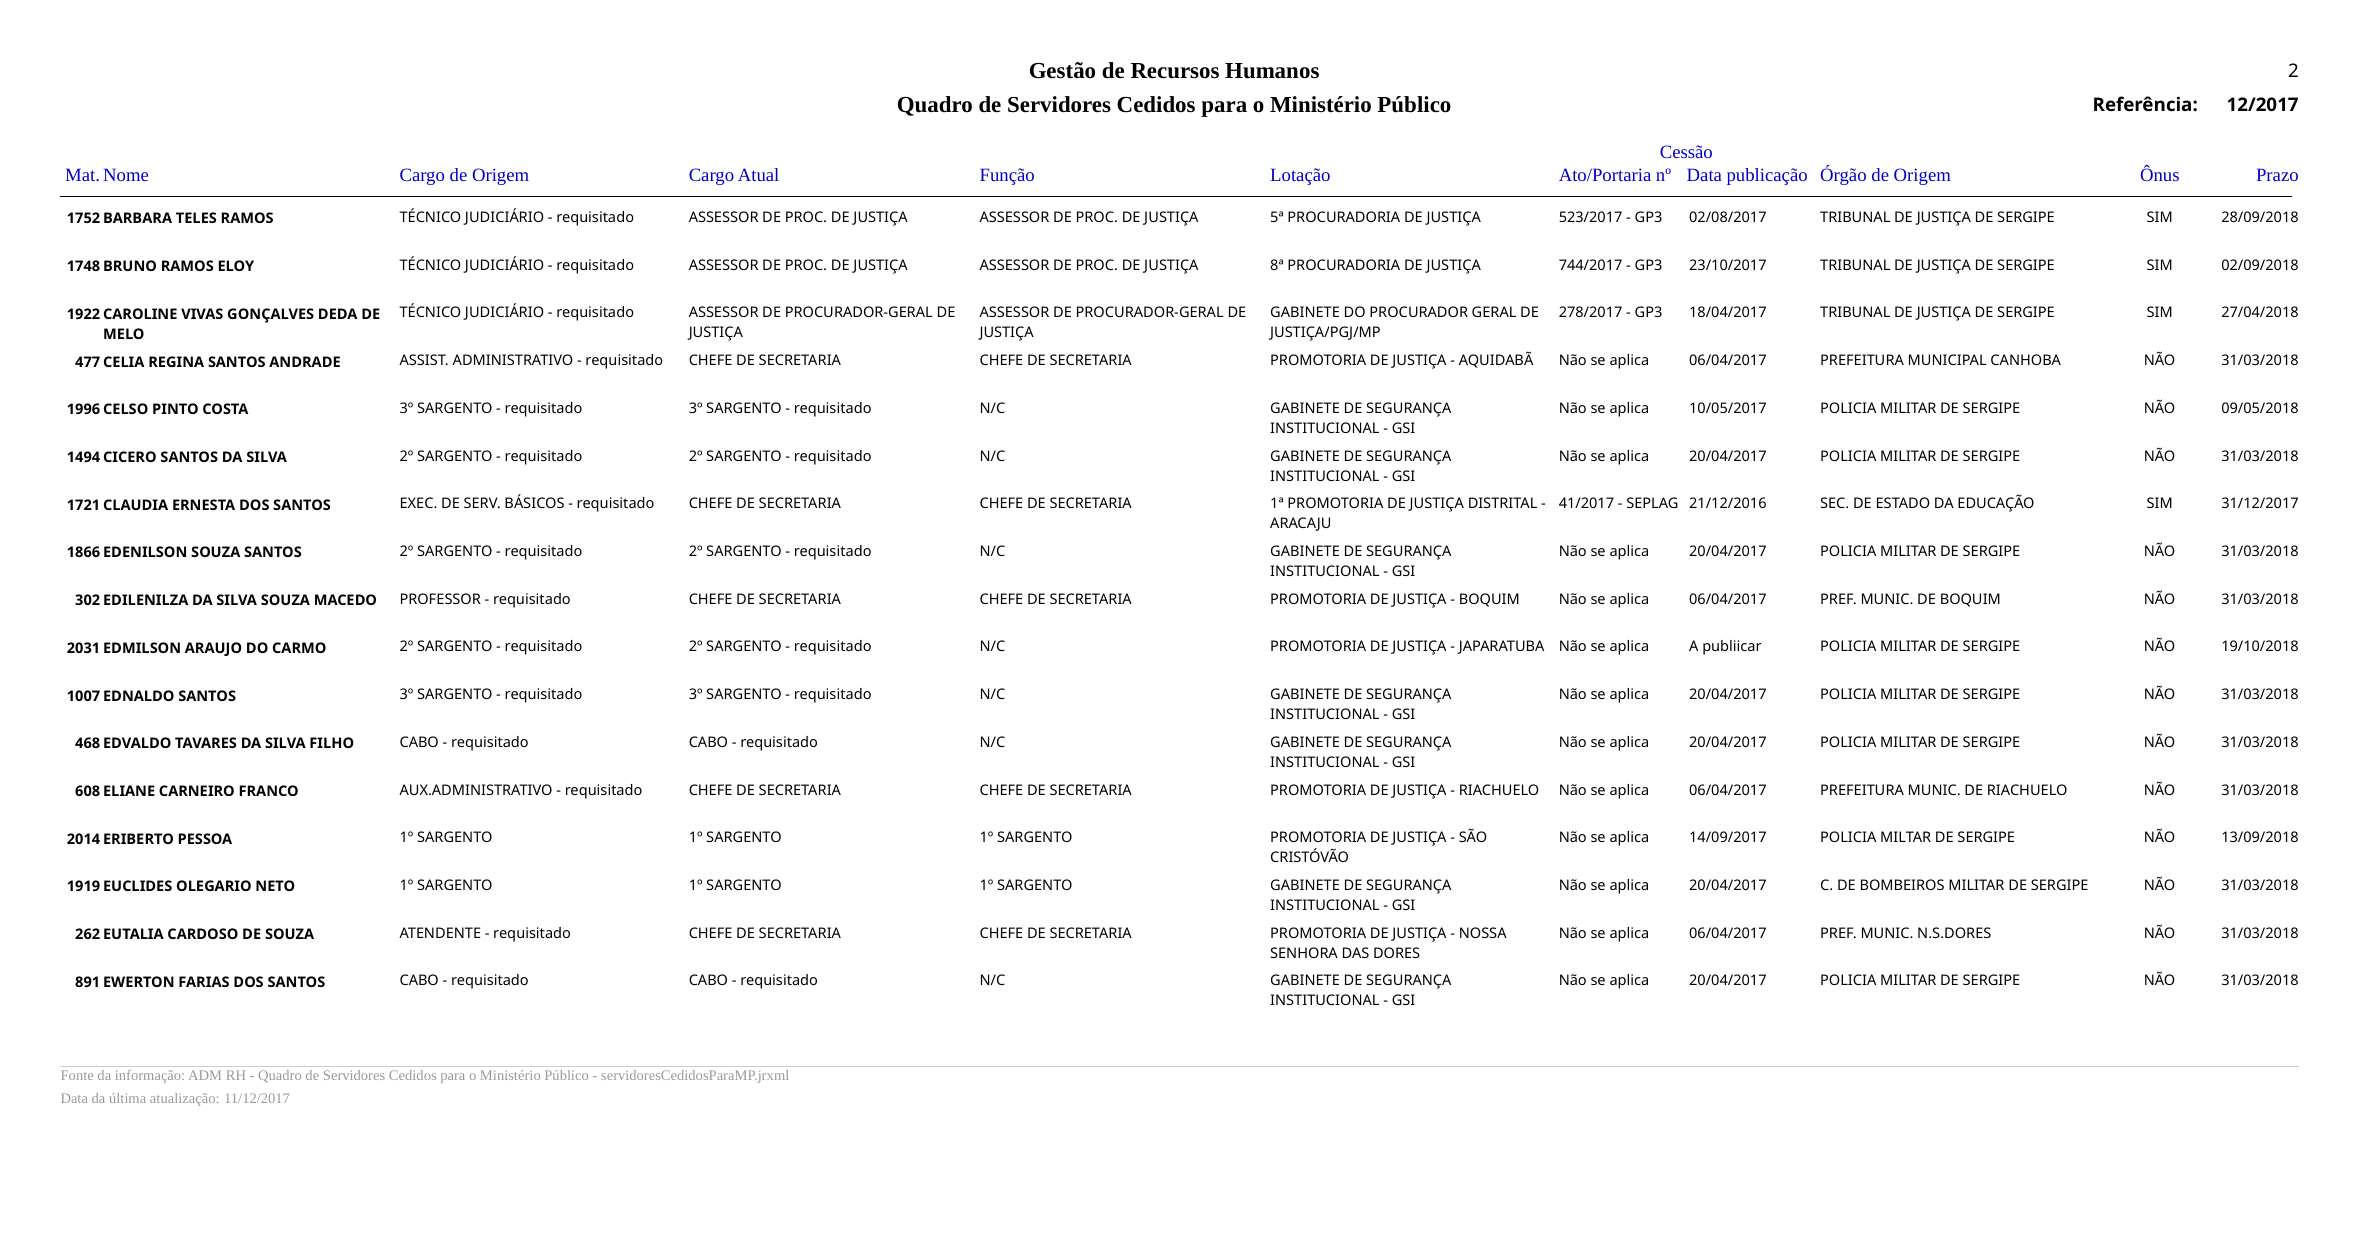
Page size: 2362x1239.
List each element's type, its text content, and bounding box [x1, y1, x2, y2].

table_cell [393, 760, 399, 776]
table_cell [0, 638, 12, 660]
table_header 20/04/2017 [1689, 541, 1814, 565]
table_cell [1684, 208, 1689, 231]
table_cell [1262, 208, 1270, 231]
table_cell [1820, 445, 2119, 492]
table_cell [2200, 951, 2298, 969]
table_header ASSESSOR DE PROC. DE JUSTIÇA [979, 255, 1262, 301]
table_cell [1684, 351, 1689, 374]
table_cell [12, 714, 100, 730]
table_cell [2299, 924, 2361, 946]
table_cell [0, 351, 12, 374]
table_header GABINETE DE SEGURANÇA INSTITUCIONAL - GSI [1270, 732, 1553, 778]
table_cell [972, 304, 979, 326]
table_cell [1553, 164, 1558, 193]
table_cell [683, 399, 688, 422]
table_header GABINETE DE SEGURANÇA INSTITUCIONAL - GSI [1270, 970, 1553, 1016]
table_cell [683, 426, 688, 442]
table_cell [2119, 445, 2200, 492]
table_cell [1559, 493, 1684, 539]
table_cell [0, 283, 12, 299]
table_header PREF. MUNIC. N.S.DORES [1820, 923, 2119, 969]
table_cell Cargo Atual [689, 164, 972, 193]
table_cell [377, 1090, 2361, 1114]
table_cell [393, 235, 399, 252]
table_cell [399, 445, 682, 492]
table_cell [1684, 617, 1689, 633]
table_cell [12, 207, 100, 253]
table_header CHEFE DE SECRETARIA [689, 923, 972, 969]
table_cell [1814, 569, 1820, 586]
table_cell [2119, 851, 2200, 873]
table_cell [1553, 521, 1558, 538]
table_header AUX.ADMINISTRATIVO - requisitado [399, 779, 682, 826]
table_header GABINETE DE SEGURANÇA INSTITUCIONAL - GSI [1270, 398, 1553, 444]
table_header 2º SARGENTO - requisitado [399, 541, 682, 587]
table_cell [0, 447, 12, 469]
table_cell Cessão [1555, 141, 1817, 163]
table_cell [972, 876, 979, 899]
table_header NÃO [2119, 732, 2200, 756]
table_cell [1684, 256, 1689, 278]
table_cell [2200, 445, 2298, 492]
table_cell [1684, 521, 1689, 538]
table_cell [0, 712, 12, 729]
table_header 2º SARGENTO - requisitado [399, 636, 682, 683]
table_header CABO - requisitado [689, 732, 972, 778]
table_header 3º SARGENTO - requisitado [689, 684, 972, 730]
table_cell [393, 256, 399, 278]
table_cell 1866 [12, 542, 100, 571]
table_cell [1684, 426, 1689, 442]
table_cell [1559, 663, 1684, 682]
table_cell [1559, 902, 1684, 921]
table_cell [2200, 808, 2298, 826]
table_cell [683, 304, 688, 326]
table_cell [972, 235, 979, 252]
table_cell [1684, 665, 1689, 681]
table_cell [393, 685, 399, 708]
table_cell [0, 542, 12, 565]
table_cell [1262, 542, 1270, 565]
table_cell [1262, 235, 1270, 252]
table_cell [972, 972, 979, 994]
table_cell [2299, 399, 2361, 422]
table_cell [979, 255, 1262, 301]
table_header 1º SARGENTO [399, 827, 682, 873]
table_header 20/04/2017 [1689, 875, 1814, 899]
table_cell [2200, 493, 2298, 539]
table_cell [1814, 447, 1820, 469]
table_cell [0, 208, 12, 231]
table_cell [1553, 474, 1558, 490]
table_cell [393, 399, 399, 422]
table_header EXEC. DE SERV. BÁSICOS - requisitado [399, 493, 682, 539]
table_header 31/03/2018 [2200, 875, 2298, 903]
table_header 06/04/2017 [1689, 589, 1814, 612]
table_header TRIBUNAL DE JUSTIÇA DE SERGIPE [1820, 207, 2119, 253]
table_cell [2299, 521, 2361, 538]
table_cell [1811, 164, 1820, 193]
table_header 8ª PROCURADORIA DE JUSTIÇA [1270, 255, 1553, 301]
table_cell [972, 164, 979, 193]
table_cell [689, 255, 972, 301]
table_cell [1814, 972, 1820, 994]
table_cell [1262, 617, 1270, 633]
table_cell Mat. [30, 164, 100, 193]
table_cell 302 [12, 590, 100, 618]
table_header PROMOTORIA DE JUSTIÇA - RIACHUELO [1270, 779, 1553, 826]
table_cell [0, 781, 12, 803]
table_cell [1553, 685, 1558, 708]
table_header Não se aplica [1559, 732, 1684, 759]
table_cell [1559, 616, 1684, 635]
table_cell [1689, 946, 1814, 969]
table_cell [2119, 302, 2200, 348]
table_cell [1689, 660, 1814, 682]
table_cell [689, 350, 972, 396]
table_cell [683, 924, 688, 946]
table_cell [972, 617, 979, 633]
table_header SIM [2119, 493, 2200, 517]
table_cell [2200, 350, 2298, 396]
table_cell Quadro de Servidores Cedidos para o Ministério Público [346, 91, 2002, 124]
table_cell [1553, 495, 1558, 517]
table_header 06/04/2017 [1689, 779, 1814, 803]
table_cell [1814, 808, 1820, 824]
table_cell [399, 493, 682, 539]
table_cell [683, 972, 688, 994]
table_cell [393, 733, 399, 756]
table_header 1º SARGENTO [399, 875, 682, 921]
table_cell [1553, 855, 1558, 872]
table_header 41/2017 - SEPLAG [1559, 493, 1684, 520]
table_cell [1553, 351, 1558, 374]
table_cell Fonte da informação: ADM RH - Quadro de Servidores Cedidos para o Ministério Público - servidoresCedidosParaMP.jrxml [60, 1067, 2298, 1090]
table_header POLICIA MILITAR DE SERGIPE [1820, 970, 2119, 1016]
table_cell [393, 521, 399, 538]
table_cell [1553, 638, 1558, 660]
table_cell [2299, 590, 2361, 612]
table_header ATENDENTE - requisitado [399, 923, 682, 969]
table_cell [393, 808, 399, 824]
table_cell [683, 351, 688, 374]
table_cell [1814, 951, 1820, 967]
table_cell ERIBERTO PESSOA [103, 829, 393, 873]
table_cell [0, 1066, 60, 1090]
table_header Não se aplica [1559, 779, 1684, 806]
table_cell [1553, 331, 1558, 347]
table_header Não se aplica [1559, 827, 1684, 854]
table_cell [393, 617, 399, 633]
table_cell [972, 733, 979, 756]
table_header GABINETE DE SEGURANÇA INSTITUCIONAL - GSI [1270, 875, 1553, 921]
table_cell [2299, 235, 2361, 252]
table_cell [393, 495, 399, 517]
table_header 13/09/2018 [2200, 827, 2298, 856]
table_cell [683, 447, 688, 469]
table_cell [1262, 972, 1270, 994]
table_cell [2119, 541, 2200, 587]
table_cell [1559, 759, 1684, 778]
table_cell 1922 [12, 304, 100, 332]
table_header 19/10/2018 [2200, 636, 2298, 665]
table_cell [683, 876, 688, 899]
table_cell [972, 590, 979, 612]
table_cell [0, 91, 346, 124]
table_cell [2299, 208, 2361, 231]
table_cell [1814, 855, 1820, 872]
table_cell [1820, 493, 2119, 539]
table_cell [12, 809, 100, 826]
table_cell [2119, 612, 2200, 635]
table_cell Gestão de Recursos Humanos [346, 57, 2002, 85]
table_cell 1996 [12, 399, 100, 428]
table_cell [1270, 445, 1553, 492]
table_cell [12, 255, 100, 301]
table_header 31/03/2018 [2200, 684, 2298, 712]
table_header PROMOTORIA DE JUSTIÇA - AQUIDABÃ [1270, 350, 1553, 396]
table_cell [1814, 781, 1820, 803]
table_cell [1270, 255, 1553, 301]
table_cell [1689, 708, 1814, 730]
table_cell [1814, 760, 1820, 776]
table_cell [683, 855, 688, 872]
table_cell [1684, 474, 1689, 490]
table_cell BARBARA TELES RAMOS [103, 208, 393, 253]
table_cell [683, 712, 688, 729]
table_cell [1689, 255, 1814, 301]
table_cell [1262, 685, 1270, 708]
table_header 20/04/2017 [1689, 445, 1814, 469]
table_header ASSESSOR DE PROCURADOR-GERAL DE JUSTIÇA [689, 302, 972, 349]
table_cell [2299, 378, 2361, 395]
table_cell [1262, 256, 1270, 278]
table_cell [1684, 972, 1689, 994]
table_cell EUCLIDES OLEGARIO NETO [103, 876, 393, 921]
table_cell [2299, 542, 2361, 565]
table_cell [1262, 638, 1270, 660]
table_cell [1262, 829, 1270, 851]
table_cell Lotação [1270, 164, 1553, 193]
table_header TÉCNICO JUDICIÁRIO - requisitado [399, 302, 682, 349]
table_header PROMOTORIA DE JUSTIÇA - BOQUIM [1270, 589, 1553, 635]
table_cell [2200, 903, 2298, 921]
table_cell [1553, 399, 1558, 422]
table_cell [683, 733, 688, 756]
table_cell Função [979, 164, 1262, 193]
table_header N/C [979, 541, 1262, 587]
table_cell [393, 876, 399, 899]
table_cell [1270, 207, 1553, 253]
table_cell [2119, 255, 2200, 301]
table_cell [1559, 806, 1684, 826]
table_cell [1684, 235, 1689, 252]
table_header CABO - requisitado [399, 970, 682, 1016]
table_cell [2299, 712, 2361, 729]
table_cell [12, 398, 100, 444]
table_cell [1553, 781, 1558, 803]
table_cell [2299, 57, 2361, 84]
table_cell [1684, 829, 1689, 851]
table_header 20/04/2017 [1689, 970, 1814, 994]
table_header 744/2017 - GP3 [1559, 255, 1684, 282]
table_header NÃO [2119, 923, 2200, 946]
table_header 2º SARGENTO - requisitado [689, 636, 972, 683]
table_cell [393, 474, 399, 490]
table_cell [12, 666, 100, 682]
table_cell [1684, 712, 1689, 729]
table_cell [393, 378, 399, 395]
table_cell CICERO SANTOS DA SILVA [103, 447, 393, 492]
table_cell [2299, 951, 2361, 967]
table_cell [972, 760, 979, 776]
table_cell [1684, 283, 1689, 299]
table_cell [1814, 712, 1820, 729]
table_cell [1689, 756, 1814, 778]
table_cell [1559, 854, 1684, 873]
table_cell [393, 426, 399, 442]
table_header N/C [979, 636, 1262, 683]
table_cell [1262, 733, 1270, 756]
table_header 2º SARGENTO - requisitado [689, 445, 972, 492]
table_cell [1262, 304, 1270, 326]
table_cell [2119, 708, 2200, 730]
table_cell [0, 521, 12, 538]
table_cell [1559, 541, 1684, 587]
table_header 31/03/2018 [2200, 970, 2298, 999]
table_cell 891 [12, 972, 100, 1000]
table_cell [1814, 924, 1820, 946]
table_cell [972, 685, 979, 708]
table_cell [1820, 302, 2119, 348]
table_cell [393, 829, 399, 851]
table_cell [1684, 542, 1689, 565]
table_cell [1262, 876, 1270, 899]
table_cell [2119, 756, 2200, 778]
table_cell [683, 474, 688, 490]
table_cell [972, 951, 979, 967]
table_cell [1814, 903, 1820, 919]
table_cell [0, 569, 12, 586]
table_cell [12, 350, 100, 396]
table_cell [393, 208, 399, 231]
table_header NÃO [2119, 636, 2200, 660]
table_cell [1559, 350, 1684, 396]
table_header Não se aplica [1559, 970, 1684, 997]
table_cell [689, 398, 972, 444]
table_cell [1262, 399, 1270, 422]
table_cell [972, 351, 979, 374]
table_cell [0, 855, 12, 872]
table_cell [103, 541, 393, 587]
table_cell [2200, 541, 2298, 587]
table_cell [1553, 208, 1558, 231]
table_cell [972, 808, 979, 824]
table_header SIM [2119, 207, 2200, 231]
table_cell [1553, 733, 1558, 756]
table_cell [683, 685, 688, 708]
table_cell [1684, 999, 1689, 1015]
table_header GABINETE DE SEGURANÇA INSTITUCIONAL - GSI [1270, 684, 1553, 730]
table_cell [1559, 398, 1684, 444]
table_cell [1262, 426, 1270, 442]
table_cell [2002, 57, 2143, 84]
table_cell [1689, 302, 1814, 348]
table_header 14/09/2017 [1689, 827, 1814, 851]
table_cell [1689, 207, 1814, 253]
table_header 278/2017 - GP3 [1559, 302, 1684, 329]
table_cell [2299, 426, 2361, 442]
table_header 20/04/2017 [1689, 684, 1814, 708]
table_cell [1817, 141, 2361, 163]
table_cell [103, 398, 393, 444]
table_header 28/09/2018 [2200, 207, 2298, 235]
table_cell [972, 665, 979, 681]
table_cell [1262, 447, 1270, 469]
table_cell Ato/Portaria nº [1559, 164, 1686, 193]
table_cell [2299, 638, 2361, 660]
table_cell [2299, 617, 2361, 633]
table_header [0, 0, 2361, 57]
table_cell [1820, 207, 2119, 253]
table_cell EDILENILZA DA SILVA SOUZA MACEDO [103, 590, 393, 635]
table_header Não se aplica [1559, 445, 1684, 472]
table_header 2º SARGENTO - requisitado [689, 541, 972, 587]
table_cell [1262, 495, 1270, 517]
table_cell [972, 829, 979, 851]
table_header 31/03/2018 [2200, 779, 2298, 808]
table_cell [0, 685, 12, 708]
table_header CHEFE DE SECRETARIA [689, 779, 972, 826]
table_header 5ª PROCURADORIA DE JUSTIÇA [1270, 207, 1553, 253]
table_header 1ª PROMOTORIA DE JUSTIÇA DISTRITAL - ARACAJU [1270, 493, 1553, 539]
table_cell [12, 302, 100, 348]
table_header CHEFE DE SECRETARIA [979, 493, 1262, 539]
table_cell [1814, 685, 1820, 708]
table_cell [972, 781, 979, 803]
table_cell [1820, 541, 2119, 587]
table_cell [393, 999, 399, 1015]
table_header POLICIA MILITAR DE SERGIPE [1820, 732, 2119, 778]
table_cell [689, 541, 972, 587]
table_header 523/2017 - GP3 [1559, 207, 1684, 234]
table_cell [2119, 660, 2200, 682]
table_header SEC. DE ESTADO DA EDUCAÇÃO [1820, 493, 2119, 539]
table_cell [683, 569, 688, 586]
table_cell CELIA REGINA SANTOS ANDRADE [103, 351, 393, 396]
table_cell [683, 542, 688, 565]
table_header Não se aplica [1559, 636, 1684, 663]
table_cell [2119, 994, 2200, 1016]
table_cell [12, 445, 100, 492]
table_cell [2299, 665, 2361, 681]
table_header POLICIA MILITAR DE SERGIPE [1820, 398, 2119, 444]
table_cell [0, 590, 12, 612]
table_cell [0, 256, 12, 278]
table_cell [0, 1016, 2361, 1066]
table_cell [979, 541, 1262, 587]
table_cell [689, 207, 972, 253]
table_cell [1689, 994, 1814, 1016]
table_cell [393, 331, 399, 347]
table_cell [393, 951, 399, 967]
table_cell [2299, 447, 2361, 469]
table_cell [0, 495, 12, 517]
table_header CHEFE DE SECRETARIA [689, 589, 972, 635]
table_cell [683, 283, 688, 299]
table_header POLICIA MILITAR DE SERGIPE [1820, 684, 2119, 730]
table_cell [2299, 1066, 2361, 1090]
table_cell 2031 [12, 638, 100, 666]
table_cell [103, 493, 393, 539]
table_header 31/12/2017 [2200, 493, 2298, 522]
table_cell EDMILSON ARAUJO DO CARMO [103, 638, 393, 683]
table_cell [1262, 331, 1270, 347]
table_header 31/03/2018 [2200, 589, 2298, 617]
table_cell [2299, 283, 2361, 299]
table_cell [103, 302, 393, 348]
table_cell [0, 903, 12, 919]
table_cell [1684, 733, 1689, 756]
table_cell [12, 762, 100, 778]
table_cell [972, 495, 979, 517]
table_cell [0, 829, 12, 851]
table_cell [972, 712, 979, 729]
table_cell [979, 493, 1262, 539]
table_cell [1684, 855, 1689, 872]
table_cell [683, 235, 688, 252]
table_cell [1553, 283, 1558, 299]
table_cell [1684, 685, 1689, 708]
table_header PROMOTORIA DE JUSTIÇA - JAPARATUBA [1270, 636, 1553, 683]
table_header 18/04/2017 [1689, 302, 1814, 326]
table_cell [2299, 760, 2361, 776]
table_cell [1262, 378, 1270, 395]
table_cell [1553, 712, 1558, 729]
table_cell [1559, 302, 1684, 348]
table_cell [1684, 903, 1689, 919]
table_header C. DE BOMBEIROS MILITAR DE SERGIPE [1820, 875, 2119, 921]
table_cell EDNALDO SANTOS [103, 685, 393, 730]
table_cell [1553, 760, 1558, 776]
table_header N/C [979, 445, 1262, 492]
table_cell [399, 398, 682, 444]
table_cell [0, 164, 30, 193]
table_cell EDENILSON SOUZA SANTOS [103, 542, 393, 587]
table_cell [1270, 302, 1553, 348]
table_cell CAROLINE VIVAS GONÇALVES DEDA DE MELO [103, 304, 393, 349]
table_cell [1270, 541, 1553, 587]
table_cell [1262, 351, 1270, 374]
table_cell [2200, 398, 2298, 444]
table_cell 1919 [12, 876, 100, 905]
table_cell [1684, 638, 1689, 660]
table_cell [2119, 493, 2200, 539]
table_cell [979, 207, 1262, 253]
table_cell [1553, 808, 1558, 824]
table_cell [689, 493, 972, 539]
table_cell Referência: [2004, 91, 2198, 124]
table_cell [1262, 924, 1270, 946]
table_cell [1553, 972, 1558, 994]
table_cell [1689, 445, 1814, 492]
table_header 10/05/2017 [1689, 398, 1814, 422]
table_cell [683, 590, 688, 612]
table_cell [683, 903, 688, 919]
table_header CHEFE DE SECRETARIA [689, 350, 972, 396]
table_cell [393, 304, 399, 326]
table_header 1º SARGENTO [979, 827, 1262, 873]
table_cell [1270, 493, 1553, 539]
table_cell [979, 398, 1262, 444]
table_cell [393, 447, 399, 469]
table_cell 2014 [12, 829, 100, 857]
table_cell [0, 733, 12, 756]
table_cell [972, 378, 979, 395]
table_header 3º SARGENTO - requisitado [399, 684, 682, 730]
table_header N/C [979, 398, 1262, 444]
table_cell [1262, 164, 1270, 193]
table_cell [393, 590, 399, 612]
table_cell [1820, 350, 2119, 396]
table_cell [0, 85, 2361, 91]
table_cell [972, 331, 979, 347]
table_cell [393, 924, 399, 946]
table_cell [1262, 569, 1270, 586]
table_cell [1262, 781, 1270, 803]
table_cell [1814, 829, 1820, 851]
table_cell [2299, 972, 2361, 994]
table_cell [103, 445, 393, 492]
table_header PROMOTORIA DE JUSTIÇA - SÃO CRISTÓVÃO [1270, 827, 1553, 873]
table_cell 1721 [12, 495, 100, 523]
table_cell [683, 760, 688, 776]
table_cell [1553, 235, 1558, 252]
table_cell 1752 [12, 208, 100, 237]
table_cell [1684, 331, 1689, 347]
table_cell [0, 760, 12, 776]
table_cell [683, 999, 688, 1015]
table_cell [1262, 283, 1270, 299]
table_cell [1684, 808, 1689, 824]
table_cell [0, 1090, 60, 1114]
table_cell [1559, 711, 1684, 730]
table_cell [1553, 426, 1558, 442]
table_header 23/10/2017 [1689, 255, 1814, 278]
table_cell [1553, 447, 1558, 469]
table_header 2º SARGENTO - requisitado [399, 445, 682, 492]
table_cell [1553, 569, 1558, 586]
table_header NÃO [2119, 541, 2200, 565]
table_header Não se aplica [1559, 350, 1684, 377]
table_cell [1553, 665, 1558, 681]
table_cell [12, 1000, 100, 1016]
table_cell [1814, 665, 1820, 681]
table_cell [1814, 351, 1820, 374]
table_header NÃO [2119, 445, 2200, 469]
table_cell [2200, 207, 2298, 253]
table_cell [12, 905, 100, 921]
table_cell [2200, 760, 2298, 778]
table_cell [0, 474, 12, 490]
table_cell [393, 972, 399, 994]
table_cell [1553, 951, 1558, 967]
table_header Não se aplica [1559, 541, 1684, 568]
table_cell [2200, 665, 2298, 682]
table_cell [1684, 924, 1689, 946]
table_cell [1689, 612, 1814, 635]
table_cell 468 [12, 733, 100, 762]
table_header POLICIA MILITAR DE SERGIPE [1820, 445, 2119, 492]
table_cell [2299, 781, 2361, 803]
table_cell Data publicação [1686, 164, 1811, 193]
table_cell [1689, 899, 1814, 921]
table_header 09/05/2018 [2200, 398, 2298, 426]
table_cell [1262, 951, 1270, 967]
table_cell [0, 378, 12, 395]
table_header POLICIA MILTAR DE SERGIPE [1820, 827, 2119, 873]
table_cell [689, 445, 972, 492]
table_header 06/04/2017 [1689, 923, 1814, 946]
table_cell [1559, 207, 1684, 253]
table_cell [393, 665, 399, 681]
table_cell [1814, 495, 1820, 517]
table_cell CLAUDIA ERNESTA DOS SANTOS [103, 495, 393, 539]
table_cell [393, 781, 399, 803]
table_cell [0, 141, 1555, 163]
table_cell [393, 855, 399, 872]
table_cell [1684, 447, 1689, 469]
table_cell Nome [103, 164, 393, 193]
table_cell [393, 638, 399, 660]
table_header N/C [979, 684, 1262, 730]
table_cell [2299, 351, 2361, 374]
table_cell [0, 331, 12, 347]
table_header ASSESSOR DE PROC. DE JUSTIÇA [979, 207, 1262, 253]
table_cell [1262, 665, 1270, 681]
table_cell [1814, 617, 1820, 633]
table_cell [1262, 999, 1270, 1015]
table_cell [2200, 255, 2298, 301]
table_cell [1684, 876, 1689, 899]
table_cell [0, 876, 12, 899]
table_cell EUTALIA CARDOSO DE SOUZA [103, 924, 393, 969]
table_cell [0, 426, 12, 442]
table_header 02/09/2018 [2200, 255, 2298, 283]
table_cell 608 [12, 781, 100, 809]
table_header N/C [979, 732, 1262, 778]
table_cell [399, 350, 682, 396]
table_cell [1553, 876, 1558, 899]
table_cell [1553, 924, 1558, 946]
table_cell [1553, 542, 1558, 565]
table_header 3º SARGENTO - requisitado [689, 398, 972, 444]
table_cell [683, 617, 688, 633]
table_cell [1814, 208, 1820, 231]
table_cell [0, 808, 12, 824]
table_cell [1262, 712, 1270, 729]
table_cell [2299, 999, 2361, 1015]
table_cell [0, 198, 2361, 207]
table_cell [2299, 733, 2361, 756]
table_cell [972, 426, 979, 442]
table_cell [393, 351, 399, 374]
table_cell [683, 378, 688, 395]
table_cell [12, 857, 100, 873]
table_cell [1553, 999, 1558, 1015]
table_cell [2200, 712, 2298, 730]
table_cell [103, 255, 393, 301]
table_header Não se aplica [1559, 589, 1684, 616]
table_cell [2299, 855, 2361, 872]
table_cell [683, 331, 688, 347]
table_header 1º SARGENTO [689, 875, 972, 921]
table_header 31/03/2018 [2200, 541, 2298, 569]
table_cell [0, 951, 12, 967]
table_header 3º SARGENTO - requisitado [399, 398, 682, 444]
table_header CHEFE DE SECRETARIA [689, 493, 972, 539]
table_header NÃO [2119, 827, 2200, 851]
table_cell [1684, 569, 1689, 586]
table_cell [2299, 569, 2361, 586]
table_cell [1684, 304, 1689, 326]
table_cell [972, 256, 979, 278]
table_cell [683, 208, 688, 231]
table_cell EDVALDO TAVARES DA SILVA FILHO [103, 733, 393, 778]
table_cell [0, 617, 12, 633]
table_cell [1270, 398, 1553, 444]
table_cell Cargo de Origem [399, 164, 682, 193]
table_cell [2299, 685, 2361, 708]
table_cell [1262, 855, 1270, 872]
table_header TÉCNICO JUDICIÁRIO - requisitado [399, 207, 682, 253]
table_cell [1262, 903, 1270, 919]
table_cell [1684, 495, 1689, 517]
table_header CABO - requisitado [399, 732, 682, 778]
table_cell [1814, 304, 1820, 326]
table_cell [1262, 760, 1270, 776]
table_header POLICIA MILITAR DE SERGIPE [1820, 541, 2119, 587]
table_cell [683, 781, 688, 803]
table_cell [2299, 829, 2361, 851]
table_cell [683, 665, 688, 681]
table_cell CELSO PINTO COSTA [103, 399, 393, 444]
table_cell [972, 283, 979, 299]
table_cell [1820, 255, 2119, 301]
table_cell [979, 350, 1262, 396]
table_cell Prazo [2200, 164, 2298, 193]
table_cell [0, 972, 12, 994]
table_cell [683, 256, 688, 278]
table_cell [1814, 542, 1820, 565]
table_cell [1553, 829, 1558, 851]
table_cell [1814, 876, 1820, 899]
table_header ASSESSOR DE PROCURADOR-GERAL DE JUSTIÇA [979, 302, 1262, 349]
table_header Não se aplica [1559, 875, 1684, 902]
table_cell [2200, 999, 2298, 1016]
table_cell Data da última atualização: [60, 1090, 224, 1114]
table_cell [399, 207, 682, 253]
table_header CHEFE DE SECRETARIA [979, 350, 1262, 396]
table_cell [972, 521, 979, 538]
table_cell [1814, 733, 1820, 756]
table_cell [2200, 302, 2298, 348]
table_cell [1559, 255, 1684, 301]
table_header 06/04/2017 [1689, 350, 1814, 374]
table_cell [972, 542, 979, 565]
table_cell [393, 712, 399, 729]
table_cell [972, 208, 979, 231]
table_cell [1814, 283, 1820, 299]
table_cell Ônus [2119, 164, 2200, 193]
table_header TRIBUNAL DE JUSTIÇA DE SERGIPE [1820, 255, 2119, 301]
table_header PREFEITURA MUNICIPAL CANHOBA [1820, 350, 2119, 396]
table_cell [393, 283, 399, 299]
table_cell [0, 924, 12, 946]
table_cell [1559, 445, 1684, 492]
table_cell Órgão de Origem [1820, 164, 2119, 193]
table_header NÃO [2119, 398, 2200, 422]
table_cell [683, 164, 688, 193]
table_cell [1814, 331, 1820, 347]
table_cell [393, 569, 399, 586]
table_header CHEFE DE SECRETARIA [979, 923, 1262, 969]
table_cell [1814, 638, 1820, 660]
table_cell [0, 999, 12, 1015]
table_cell ELIANE CARNEIRO FRANCO [103, 781, 393, 826]
table_cell [972, 474, 979, 490]
table_cell [979, 445, 1262, 492]
table_header NÃO [2119, 350, 2200, 374]
table_cell [399, 302, 682, 348]
table_cell [683, 808, 688, 824]
table_cell [972, 569, 979, 586]
table_cell [12, 952, 100, 969]
table_header CHEFE DE SECRETARIA [979, 779, 1262, 826]
table_header NÃO [2119, 589, 2200, 612]
table_cell [12, 541, 100, 587]
table_header 31/03/2018 [2200, 445, 2298, 474]
table_cell [1684, 760, 1689, 776]
table_cell 262 [12, 924, 100, 952]
table_cell 12/2017 [2200, 91, 2298, 124]
table_cell [1684, 781, 1689, 803]
table_header A publiicar [1689, 636, 1814, 660]
table_header 21/12/2016 [1689, 493, 1814, 517]
table_cell [0, 235, 12, 252]
table_cell [2119, 350, 2200, 396]
table_header 02/08/2017 [1689, 207, 1814, 231]
table_header PROFESSOR - requisitado [399, 589, 682, 635]
table_cell [2119, 398, 2200, 444]
table_cell [1262, 590, 1270, 612]
table_header PREF. MUNIC. DE BOQUIM [1820, 589, 2119, 635]
table_cell [972, 855, 979, 872]
table_header NÃO [2119, 875, 2200, 899]
table_cell [393, 542, 399, 565]
table_cell [2299, 495, 2361, 517]
table_cell [972, 638, 979, 660]
table_cell 1007 [12, 685, 100, 714]
table_header POLICIA MILITAR DE SERGIPE [1820, 636, 2119, 683]
table_cell [103, 350, 393, 396]
table_cell 2 [2143, 57, 2298, 84]
table_cell [2119, 207, 2200, 253]
table_cell [683, 951, 688, 967]
table_cell 1494 [12, 447, 100, 475]
table_cell [2299, 808, 2361, 824]
table_cell [1553, 903, 1558, 919]
table_cell [683, 521, 688, 538]
table_cell [972, 924, 979, 946]
table_header 31/03/2018 [2200, 350, 2298, 378]
table_header NÃO [2119, 684, 2200, 708]
table_cell [1684, 378, 1689, 395]
table_cell [2200, 856, 2298, 873]
table_cell [2299, 164, 2361, 193]
table_cell 11/12/2017 [224, 1090, 377, 1114]
table_cell [399, 255, 682, 301]
table_cell [1559, 997, 1684, 1016]
table_header ASSIST. ADMINISTRATIVO - requisitado [399, 350, 682, 396]
table_cell [683, 638, 688, 660]
table_cell [0, 665, 12, 681]
table_cell [1553, 617, 1558, 633]
table_cell [1814, 378, 1820, 395]
table_header 1º SARGENTO [979, 875, 1262, 921]
table_header PREFEITURA MUNIC. DE RIACHUELO [1820, 779, 2119, 826]
table_cell [2299, 474, 2361, 490]
table_cell [2299, 91, 2361, 124]
table_header SIM [2119, 255, 2200, 278]
table_cell [0, 57, 346, 84]
table_header TÉCNICO JUDICIÁRIO - requisitado [399, 255, 682, 301]
table_cell [2119, 946, 2200, 969]
table_cell [1553, 378, 1558, 395]
table_cell [1262, 808, 1270, 824]
table_cell [683, 495, 688, 517]
table_cell [1689, 541, 1814, 587]
table_cell [972, 447, 979, 469]
table_cell [1262, 474, 1270, 490]
table_cell [1814, 256, 1820, 278]
table_cell [683, 829, 688, 851]
table_cell [2299, 903, 2361, 919]
table_cell [1814, 474, 1820, 490]
table_cell [2299, 256, 2361, 278]
table_cell [2119, 899, 2200, 921]
table_header N/C [979, 970, 1262, 1016]
table_cell [1689, 398, 1814, 444]
table_cell [1553, 256, 1558, 278]
table_cell [1814, 399, 1820, 422]
table_cell [1814, 426, 1820, 442]
table_cell [12, 493, 100, 539]
table_cell [1814, 235, 1820, 252]
table_cell [1814, 590, 1820, 612]
table_cell [1684, 951, 1689, 967]
table_cell [2299, 876, 2361, 899]
table_header NÃO [2119, 779, 2200, 803]
table_header CHEFE DE SECRETARIA [979, 589, 1262, 635]
table_cell EWERTON FARIAS DOS SANTOS [103, 972, 393, 1016]
table_cell [2299, 304, 2361, 326]
table_header PROMOTORIA DE JUSTIÇA - NOSSA SENHORA DAS DORES [1270, 923, 1553, 969]
table_header Não se aplica [1559, 398, 1684, 425]
table_header 31/03/2018 [2200, 923, 2298, 951]
table_header ASSESSOR DE PROC. DE JUSTIÇA [689, 207, 972, 253]
table_cell [1689, 851, 1814, 873]
table_cell [1262, 521, 1270, 538]
table_header GABINETE DO PROCURADOR GERAL DE JUSTIÇA/PGJ/MP [1270, 302, 1553, 349]
table_cell [103, 207, 393, 253]
table_cell [1684, 399, 1689, 422]
table_header CABO - requisitado [689, 970, 972, 1016]
table_cell [1553, 590, 1558, 612]
table_cell [972, 903, 979, 919]
table_cell [1270, 350, 1553, 396]
table_cell [972, 999, 979, 1015]
table_cell [2200, 617, 2298, 635]
table_cell [979, 302, 1262, 348]
table_header SIM [2119, 302, 2200, 326]
table_cell [1689, 350, 1814, 396]
table_header 31/03/2018 [2200, 732, 2298, 760]
table_header Não se aplica [1559, 684, 1684, 711]
table_cell [1814, 999, 1820, 1015]
table_header 1º SARGENTO [689, 827, 972, 873]
table_cell [972, 399, 979, 422]
table_cell 477 [12, 351, 100, 380]
table_header GABINETE DE SEGURANÇA INSTITUCIONAL - GSI [1270, 445, 1553, 492]
table_cell [1684, 590, 1689, 612]
table_cell [2119, 803, 2200, 826]
table_cell [393, 903, 399, 919]
table_header 20/04/2017 [1689, 732, 1814, 756]
table_cell [1820, 398, 2119, 444]
table_cell [393, 164, 399, 193]
table_cell [1689, 493, 1814, 539]
table_cell [12, 618, 100, 635]
table_cell [399, 541, 682, 587]
table_cell [0, 125, 2361, 141]
table_header TRIBUNAL DE JUSTIÇA DE SERGIPE [1820, 302, 2119, 349]
table_cell [1553, 304, 1558, 326]
table_cell BRUNO RAMOS ELOY [103, 256, 393, 301]
table_cell 1748 [12, 256, 100, 284]
table_cell [0, 304, 12, 326]
table_cell [2299, 331, 2361, 347]
table_header Não se aplica [1559, 923, 1684, 949]
table_cell [689, 302, 972, 348]
table_header 27/04/2018 [2200, 302, 2298, 331]
table_cell [1559, 949, 1684, 969]
table_cell [1814, 521, 1820, 538]
table_header NÃO [2119, 970, 2200, 994]
table_header GABINETE DE SEGURANÇA INSTITUCIONAL - GSI [1270, 541, 1553, 587]
table_cell [1689, 803, 1814, 826]
table_cell [0, 399, 12, 422]
table_header ASSESSOR DE PROC. DE JUSTIÇA [689, 255, 972, 301]
